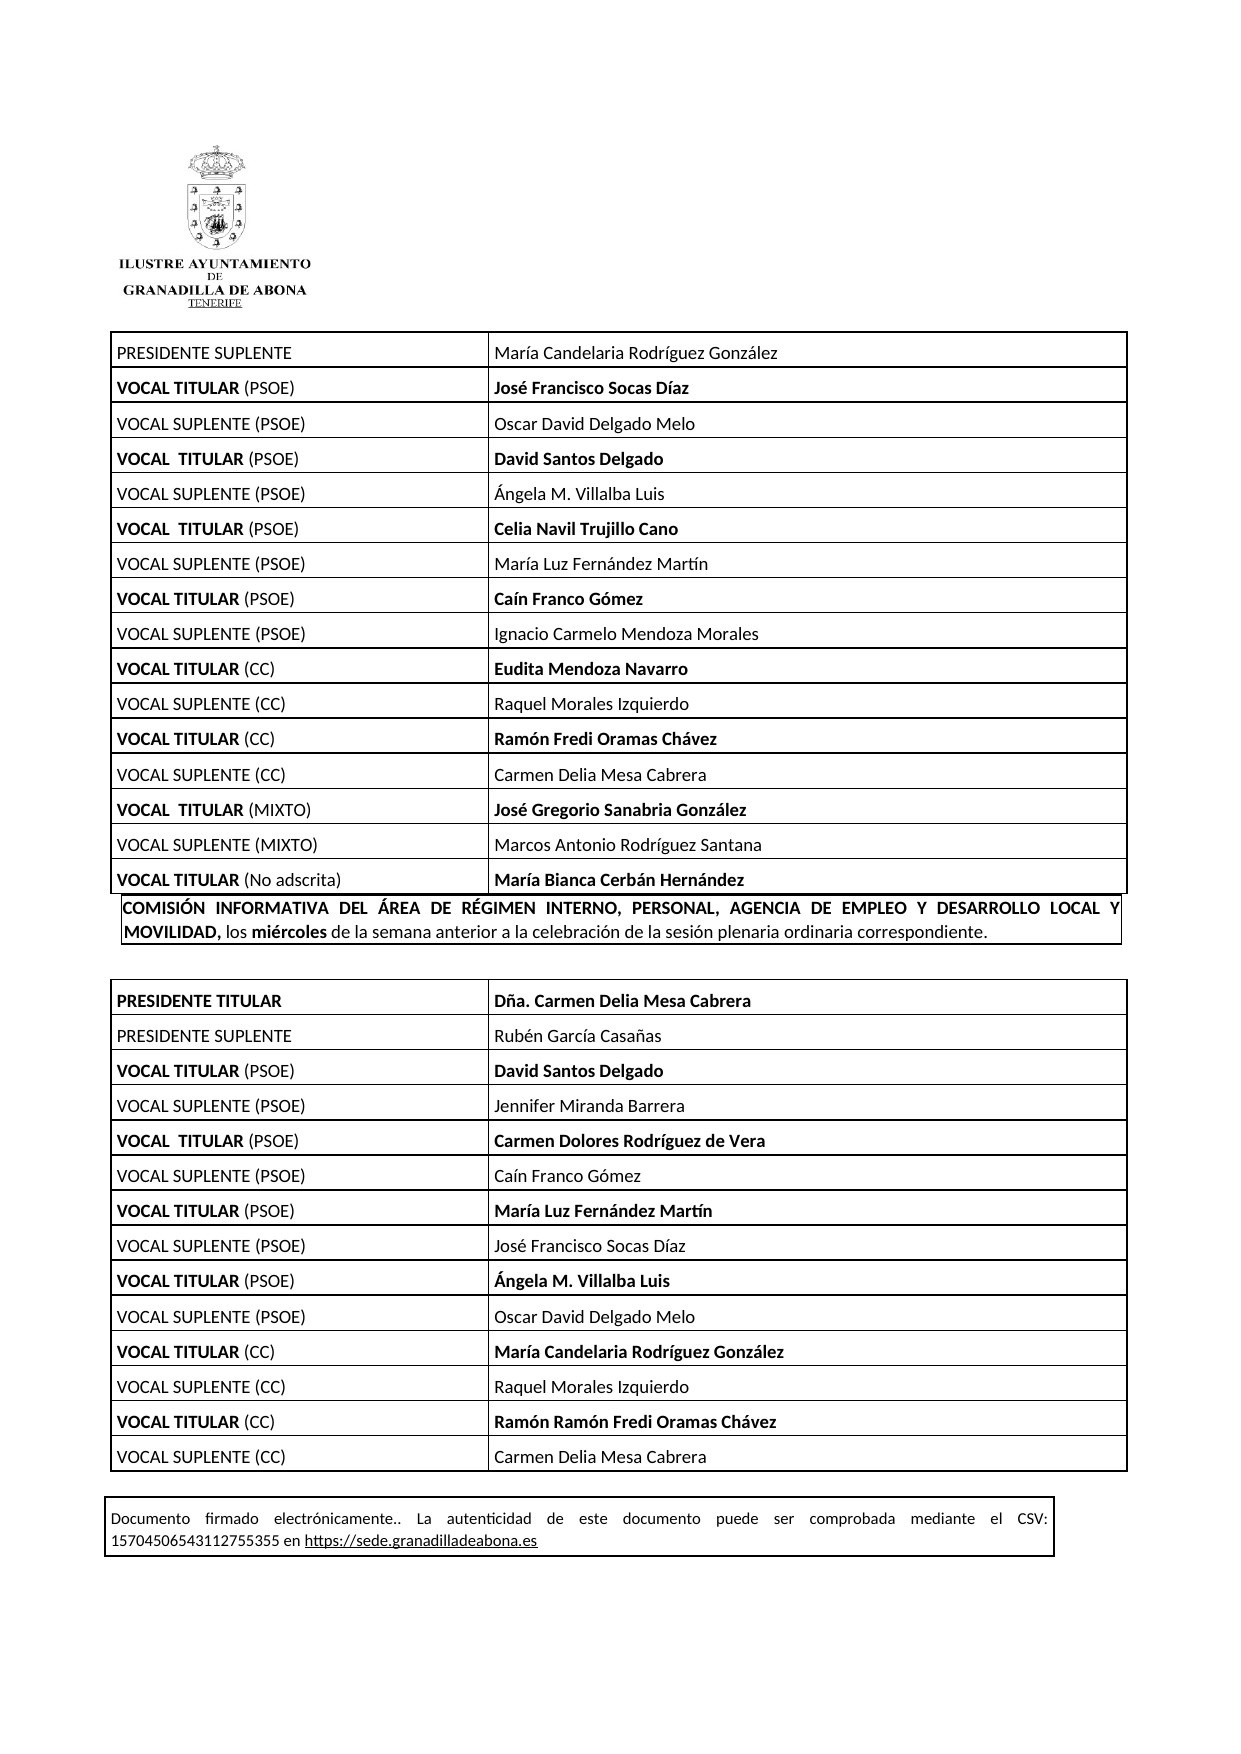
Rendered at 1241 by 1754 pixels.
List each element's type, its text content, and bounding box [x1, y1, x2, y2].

table_header Dña. Carmen Delia Mesa Cabrera [489, 980, 1126, 1013]
table_cell María Candelaria Rodríguez González [489, 333, 1126, 366]
table_cell José Francisco Socas Díaz [489, 368, 1126, 401]
table_cell VOCAL TITULAR (PSOE) [112, 508, 488, 542]
text COMISIÓN INFORMATIVA DEL ÁREA DE RÉGIMEN INTERNO, PERSONAL, AGENCIA DE EMPLEO Y DESARROLLO LOCAL Y MOVILIDAD, los miércoles de la semana anterior a la celebración de la sesión plenaria ordinaria correspondiente. [122, 896, 1121, 943]
table_cell VOCAL SUPLENTE (PSOE) [112, 403, 488, 436]
table_cell María Luz Fernández Martín [489, 543, 1126, 577]
table_cell José Gregorio Sanabria González [489, 789, 1126, 822]
table_cell Carmen Dolores Rodríguez de Vera [489, 1121, 1126, 1154]
table_cell Ignacio Carmelo Mendoza Morales [489, 613, 1126, 647]
table_cell David Santos Delgado [489, 1050, 1126, 1084]
table_cell VOCAL SUPLENTE (CC) [112, 754, 488, 787]
table_cell Eudita Mendoza Navarro [489, 649, 1126, 682]
table_cell VOCAL SUPLENTE (PSOE) [112, 1296, 488, 1329]
table_cell VOCAL SUPLENTE (CC) [112, 1366, 488, 1400]
table_cell VOCAL TITULAR (CC) [112, 649, 488, 682]
table_cell Ángela M. Villalba Luis [489, 1261, 1126, 1294]
table_cell PRESIDENTE SUPLENTE [112, 333, 488, 366]
table_cell PRESIDENTE SUPLENTE [112, 1015, 488, 1049]
table_cell VOCAL SUPLENTE (CC) [112, 1436, 488, 1470]
table_cell Rubén García Casañas [489, 1015, 1126, 1049]
table_cell VOCAL SUPLENTE (MIXTO) [112, 824, 488, 858]
table_cell Carmen Delia Mesa Cabrera [489, 754, 1126, 787]
table_cell María Candelaria Rodríguez González [489, 1331, 1126, 1364]
table_cell VOCAL SUPLENTE (PSOE) [112, 1226, 488, 1259]
table_cell VOCAL TITULAR (CC) [112, 1401, 488, 1435]
table_cell Oscar David Delgado Melo [489, 1296, 1126, 1329]
table_cell Raquel Morales Izquierdo [489, 684, 1126, 717]
table_cell VOCAL SUPLENTE (PSOE) [112, 473, 488, 507]
table_cell VOCAL TITULAR (PSOE) [112, 1191, 488, 1224]
table_cell VOCAL TITULAR (PSOE) [112, 1121, 488, 1154]
table_cell Caín Franco Gómez [489, 1156, 1126, 1189]
table_cell María Bianca Cerbán Hernández [489, 859, 1126, 893]
table_cell VOCAL TITULAR (CC) [112, 1331, 488, 1364]
table_cell Jennifer Miranda Barrera [489, 1085, 1126, 1119]
table_cell VOCAL TITULAR (No adscrita) [112, 859, 488, 893]
table_cell VOCAL TITULAR (PSOE) [112, 368, 488, 401]
table_header PRESIDENTE TITULAR [112, 980, 488, 1013]
table_cell Ramón Ramón Fredi Oramas Chávez [489, 1401, 1126, 1435]
table_cell Oscar David Delgado Melo [489, 403, 1126, 436]
table_cell VOCAL TITULAR (PSOE) [112, 438, 488, 471]
table_cell David Santos Delgado [489, 438, 1126, 471]
table_cell VOCAL SUPLENTE (PSOE) [112, 1085, 488, 1119]
table_cell VOCAL SUPLENTE (PSOE) [112, 543, 488, 577]
table_cell Ángela M. Villalba Luis [489, 473, 1126, 507]
table_cell José Francisco Socas Díaz [489, 1226, 1126, 1259]
table_cell VOCAL TITULAR (CC) [112, 719, 488, 752]
table_cell Raquel Morales Izquierdo [489, 1366, 1126, 1400]
table_cell Celia Navil Trujillo Cano [489, 508, 1126, 542]
table_cell VOCAL SUPLENTE (PSOE) [112, 1156, 488, 1189]
table_cell VOCAL TITULAR (PSOE) [112, 1050, 488, 1084]
table_cell Ramón Fredi Oramas Chávez [489, 719, 1126, 752]
table_cell VOCAL TITULAR (MIXTO) [112, 789, 488, 822]
table_cell Carmen Delia Mesa Cabrera [489, 1436, 1126, 1470]
table_cell Marcos Antonio Rodríguez Santana [489, 824, 1126, 858]
table_cell Caín Franco Gómez [489, 578, 1126, 612]
table_cell VOCAL TITULAR (PSOE) [112, 578, 488, 612]
table_cell María Luz Fernández Martín [489, 1191, 1126, 1224]
table_cell VOCAL SUPLENTE (PSOE) [112, 613, 488, 647]
table_cell VOCAL SUPLENTE (CC) [112, 684, 488, 717]
table_cell VOCAL TITULAR (PSOE) [112, 1261, 488, 1294]
